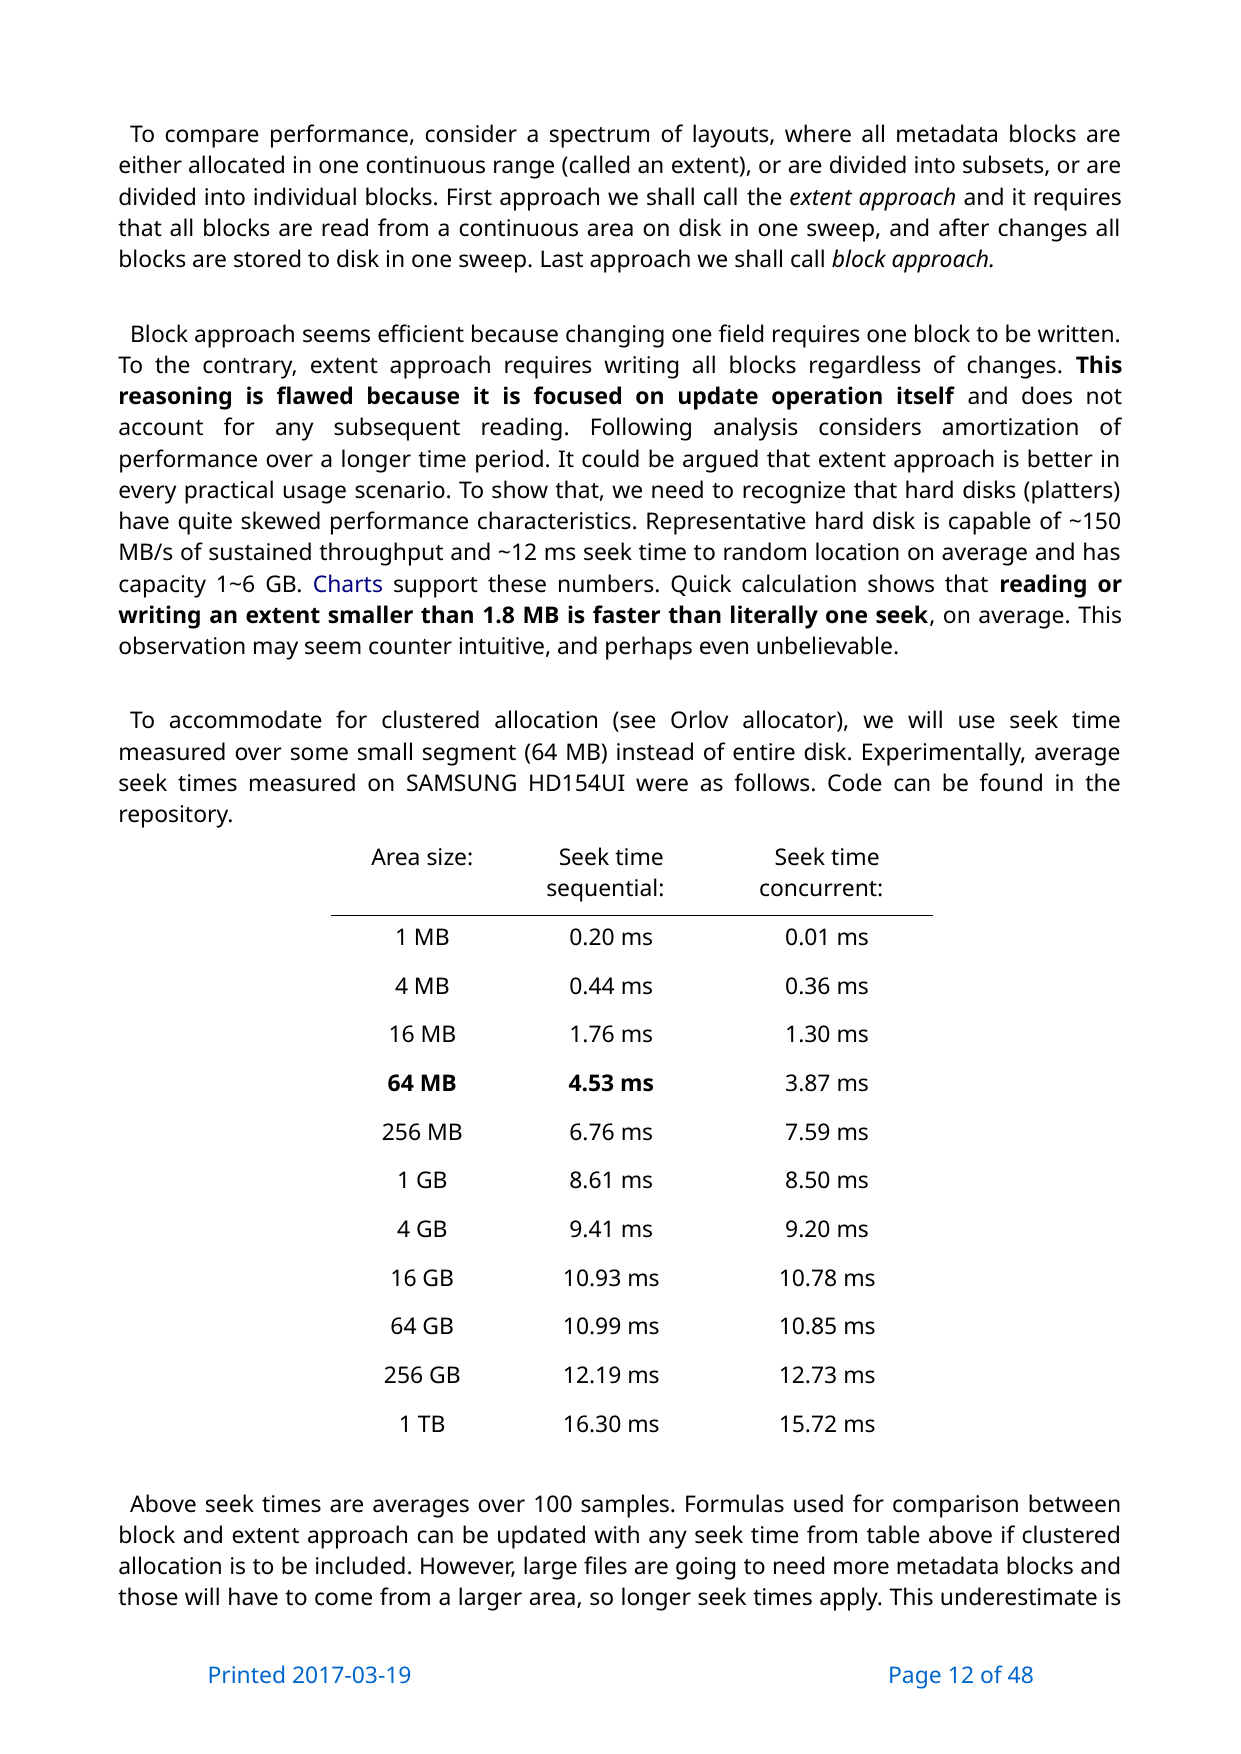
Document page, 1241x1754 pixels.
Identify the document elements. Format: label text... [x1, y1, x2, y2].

table_cell [118, 1353, 331, 1402]
table_cell 4 MB [331, 964, 501, 1013]
text Block approach seems efficient because changing one field requires one block to be written. To the contrary, extent approach requires writing all blocks regardless of changes. This reasoning is flawed because it is focused on update operation itself and does not account for any subsequent reading. Following analysis considers amortization of performance over a longer time period. It could be argued that extent approach is better in every practical usage scenario. To show that, we need to recognize that hard disks (platters) have quite skewed performance characteristics. Representative hard disk is capable of ~150 MB/s of sustained throughput and ~12 ms seek time to random location on average and has capacity 1~6 GB. Charts support these numbers. Quick calculation shows that reading or writing an extent smaller than 1.8 MB is faster than literally one seek, on average. This observation may seem counter intuitive, and perhaps even unbelievable. [118, 317, 1122, 661]
table_header Seek time concurrent: [709, 835, 933, 915]
table_cell 0.44 ms [501, 964, 709, 1013]
table_cell 8.50 ms [709, 1159, 933, 1207]
table_cell [933, 1402, 1122, 1450]
table_cell 9.20 ms [709, 1207, 933, 1256]
table_cell [933, 964, 1122, 1013]
table_cell [118, 1207, 331, 1256]
table_cell 1.30 ms [709, 1013, 933, 1061]
text To compare performance, consider a spectrum of layouts, where all metadata blocks are either allocated in one continuous range (called an extent), or are divided into subsets, or are divided into individual blocks. First approach we shall call the extent approach and it requires that all blocks are read from a continuous area on disk in one sweep, and after changes all blocks are stored to disk in one sweep. Last approach we shall call block approach. [118, 118, 1122, 274]
table_cell [118, 964, 331, 1013]
table_header [933, 835, 1122, 915]
table_cell 7.59 ms [709, 1110, 933, 1158]
table_cell 256 GB [331, 1353, 501, 1402]
table_cell 10.78 ms [709, 1256, 933, 1304]
table_cell 12.19 ms [501, 1353, 709, 1402]
table_cell 4 GB [331, 1207, 501, 1256]
table_cell [933, 1305, 1122, 1353]
table_header Seek time sequential: [501, 835, 709, 915]
table_cell 16.30 ms [501, 1402, 709, 1450]
table_cell 1 TB [331, 1402, 501, 1450]
table_cell [118, 915, 331, 964]
table_cell [933, 1110, 1122, 1158]
table_cell 1.76 ms [501, 1013, 709, 1061]
table_cell 4.53 ms [501, 1061, 709, 1110]
table_cell 10.93 ms [501, 1256, 709, 1304]
table_cell 0.20 ms [501, 916, 709, 964]
table_cell 1 GB [331, 1159, 501, 1207]
table_cell [933, 1061, 1122, 1110]
table_cell [118, 1256, 331, 1304]
table_cell 16 MB [331, 1013, 501, 1061]
table_cell 0.01 ms [709, 916, 933, 964]
table_cell 9.41 ms [501, 1207, 709, 1256]
table_cell 256 MB [331, 1110, 501, 1158]
table_cell [933, 1353, 1122, 1402]
table_cell [933, 1207, 1122, 1256]
table_cell [118, 1061, 331, 1110]
table_cell [118, 1159, 331, 1207]
table_cell 12.73 ms [709, 1353, 933, 1402]
table_cell 64 MB [331, 1061, 501, 1110]
table_cell 8.61 ms [501, 1159, 709, 1207]
text To accommodate for clustered allocation (see Orlov allocator), we will use seek time measured over some small segment (64 MB) instead of entire disk. Experimentally, average seek times measured on SAMSUNG HD154UI were as follows. Code can be found in the repository. [118, 704, 1122, 829]
table_cell 15.72 ms [709, 1402, 933, 1450]
table_cell 10.85 ms [709, 1305, 933, 1353]
table_cell 10.99 ms [501, 1305, 709, 1353]
table_cell 6.76 ms [501, 1110, 709, 1158]
table_header Area size: [331, 835, 501, 915]
table_header [118, 835, 331, 915]
table_cell 16 GB [331, 1256, 501, 1304]
table_cell [933, 1159, 1122, 1207]
table_cell [118, 1013, 331, 1061]
table_cell 0.36 ms [709, 964, 933, 1013]
table_cell [933, 915, 1122, 964]
table_cell [118, 1305, 331, 1353]
table_cell 1 MB [331, 916, 501, 964]
text Above seek times are averages over 100 samples. Formulas used for comparison between block and extent approach can be updated with any seek time from table above if clustered allocation is to be included. However, large files are going to need more metadata blocks and those will have to come from a larger area, so longer seek times apply. This underestimate is [118, 1488, 1122, 1613]
table_cell [933, 1256, 1122, 1304]
table_cell [118, 1402, 331, 1450]
table_cell 3.87 ms [709, 1061, 933, 1110]
table_cell [933, 1013, 1122, 1061]
table_cell [118, 1110, 331, 1158]
table_cell 64 GB [331, 1305, 501, 1353]
